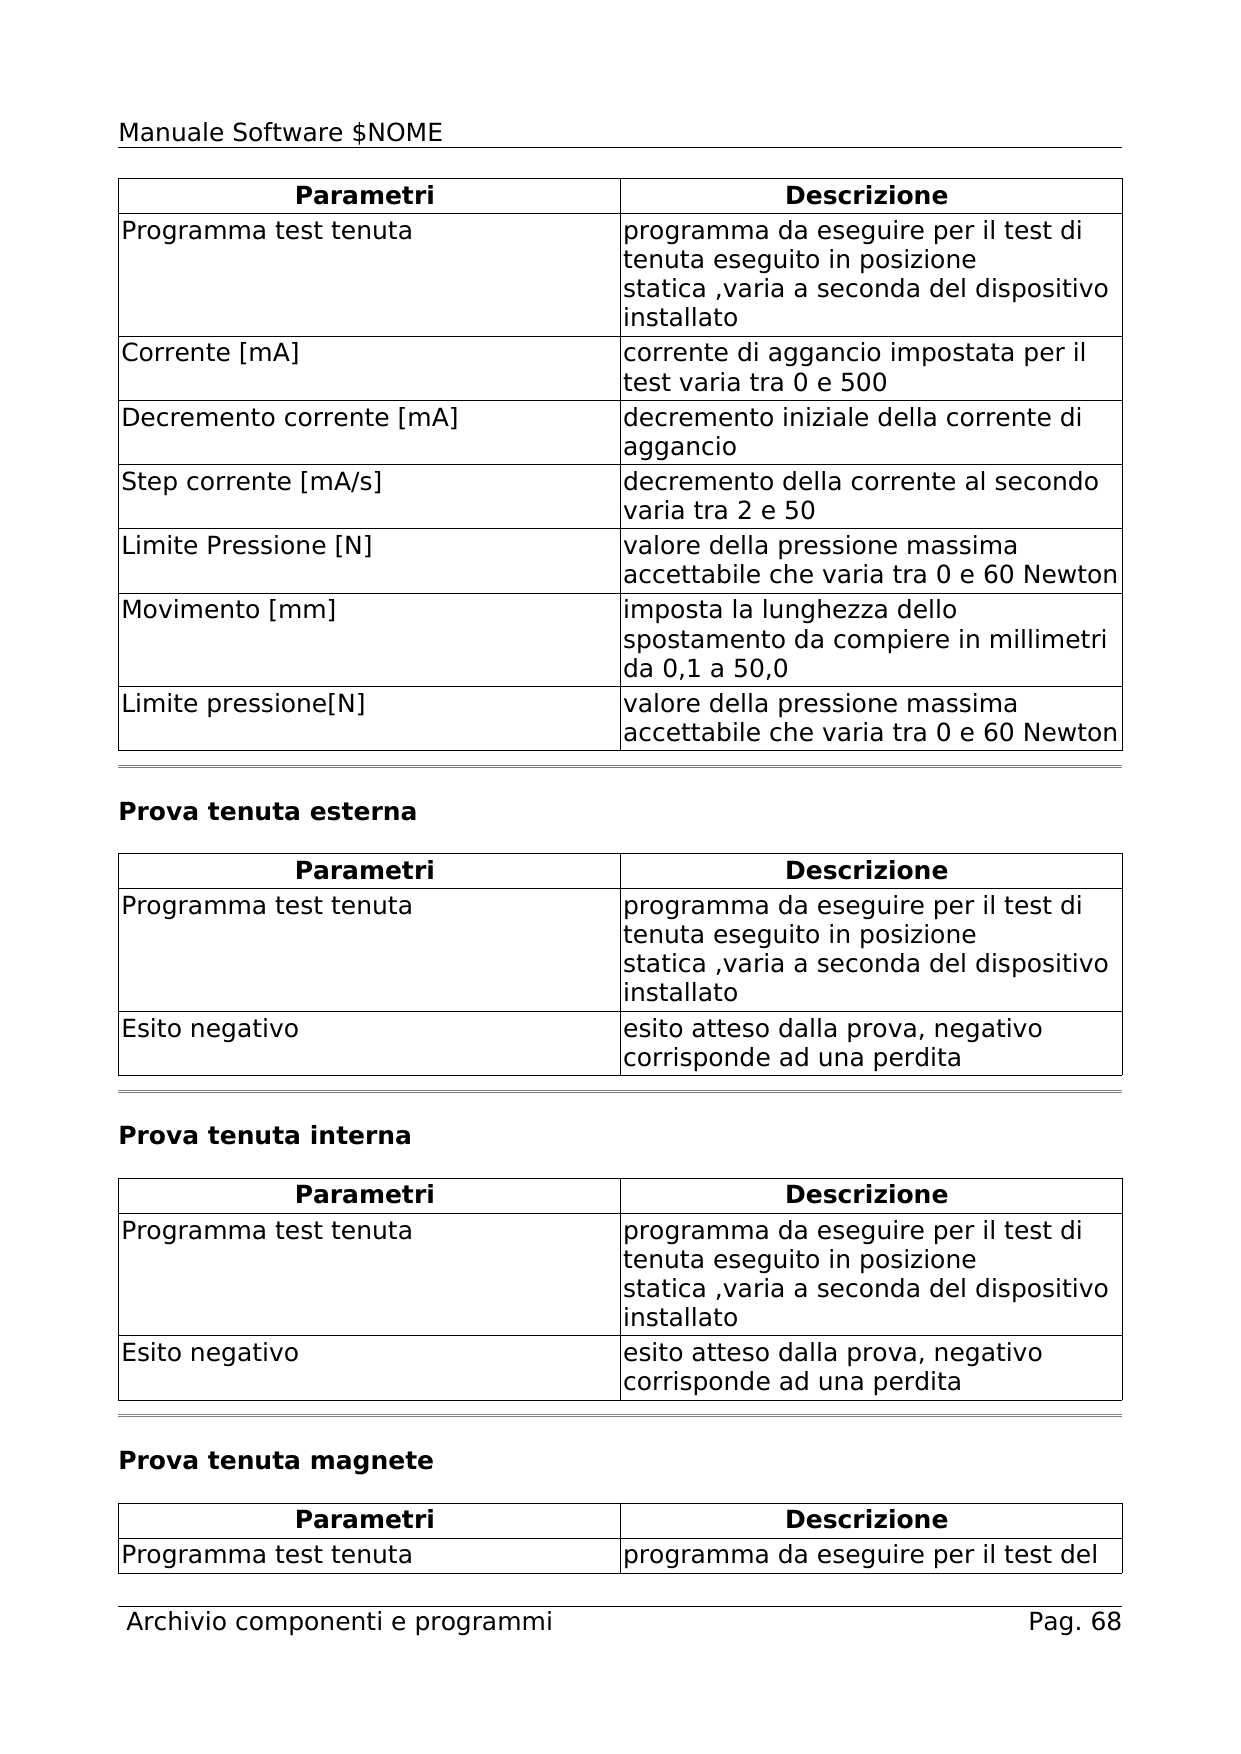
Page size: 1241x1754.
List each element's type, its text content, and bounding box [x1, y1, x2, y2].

table_cell programma da eseguire per il test del [621, 1539, 1122, 1573]
table_header Descrizione [621, 854, 1122, 888]
text Prova tenuta magnete [118, 1446, 1122, 1475]
table_cell valore della pressione massima accettabile che varia tra 0 e 60 Newton [621, 687, 1122, 750]
table_cell corrente di aggancio impostata per il test varia tra 0 e 500 [621, 337, 1122, 400]
table_header Descrizione [621, 179, 1122, 213]
table_cell esito atteso dalla prova, negativo corrisponde ad una perdita [621, 1012, 1122, 1075]
table_cell Limite pressione[N] [119, 687, 620, 750]
table_cell esito atteso dalla prova, negativo corrisponde ad una perdita [621, 1336, 1122, 1400]
table_cell decremento della corrente al secondo varia tra 2 e 50 [621, 465, 1122, 528]
table_header Parametri [119, 1179, 620, 1213]
table_cell imposta la lunghezza dello spostamento da compiere in millimetri da 0,1 a 50,0 [621, 594, 1122, 686]
table_header Parametri [119, 854, 620, 888]
table_cell Esito negativo [119, 1336, 620, 1400]
table_cell programma da eseguire per il test di tenuta eseguito in posizione statica ,varia a seconda del dispositivo installato [621, 1214, 1122, 1335]
table_header Descrizione [621, 1179, 1122, 1213]
table_cell Movimento [mm] [119, 594, 620, 686]
table_header Parametri [119, 179, 620, 213]
table_header Descrizione [621, 1504, 1122, 1537]
table_cell Decremento corrente [mA] [119, 401, 620, 464]
table_cell Limite Pressione [N] [119, 529, 620, 593]
table_cell programma da eseguire per il test di tenuta eseguito in posizione statica ,varia a seconda del dispositivo installato [621, 214, 1122, 336]
table_cell programma da eseguire per il test di tenuta eseguito in posizione statica ,varia a seconda del dispositivo installato [621, 889, 1122, 1011]
table_cell Step corrente [mA/s] [119, 465, 620, 528]
table_cell Programma test tenuta [119, 214, 620, 336]
table_header Parametri [119, 1504, 620, 1537]
table_cell Programma test tenuta [119, 889, 620, 1011]
table_cell Esito negativo [119, 1012, 620, 1075]
table_cell Programma test tenuta [119, 1214, 620, 1335]
table_cell Corrente [mA] [119, 337, 620, 400]
table_cell decremento iniziale della corrente di aggancio [621, 401, 1122, 464]
table_cell Programma test tenuta [119, 1539, 620, 1573]
text Prova tenuta esterna [118, 797, 1122, 826]
table_cell valore della pressione massima accettabile che varia tra 0 e 60 Newton [621, 529, 1122, 593]
text Prova tenuta interna [118, 1121, 1122, 1151]
